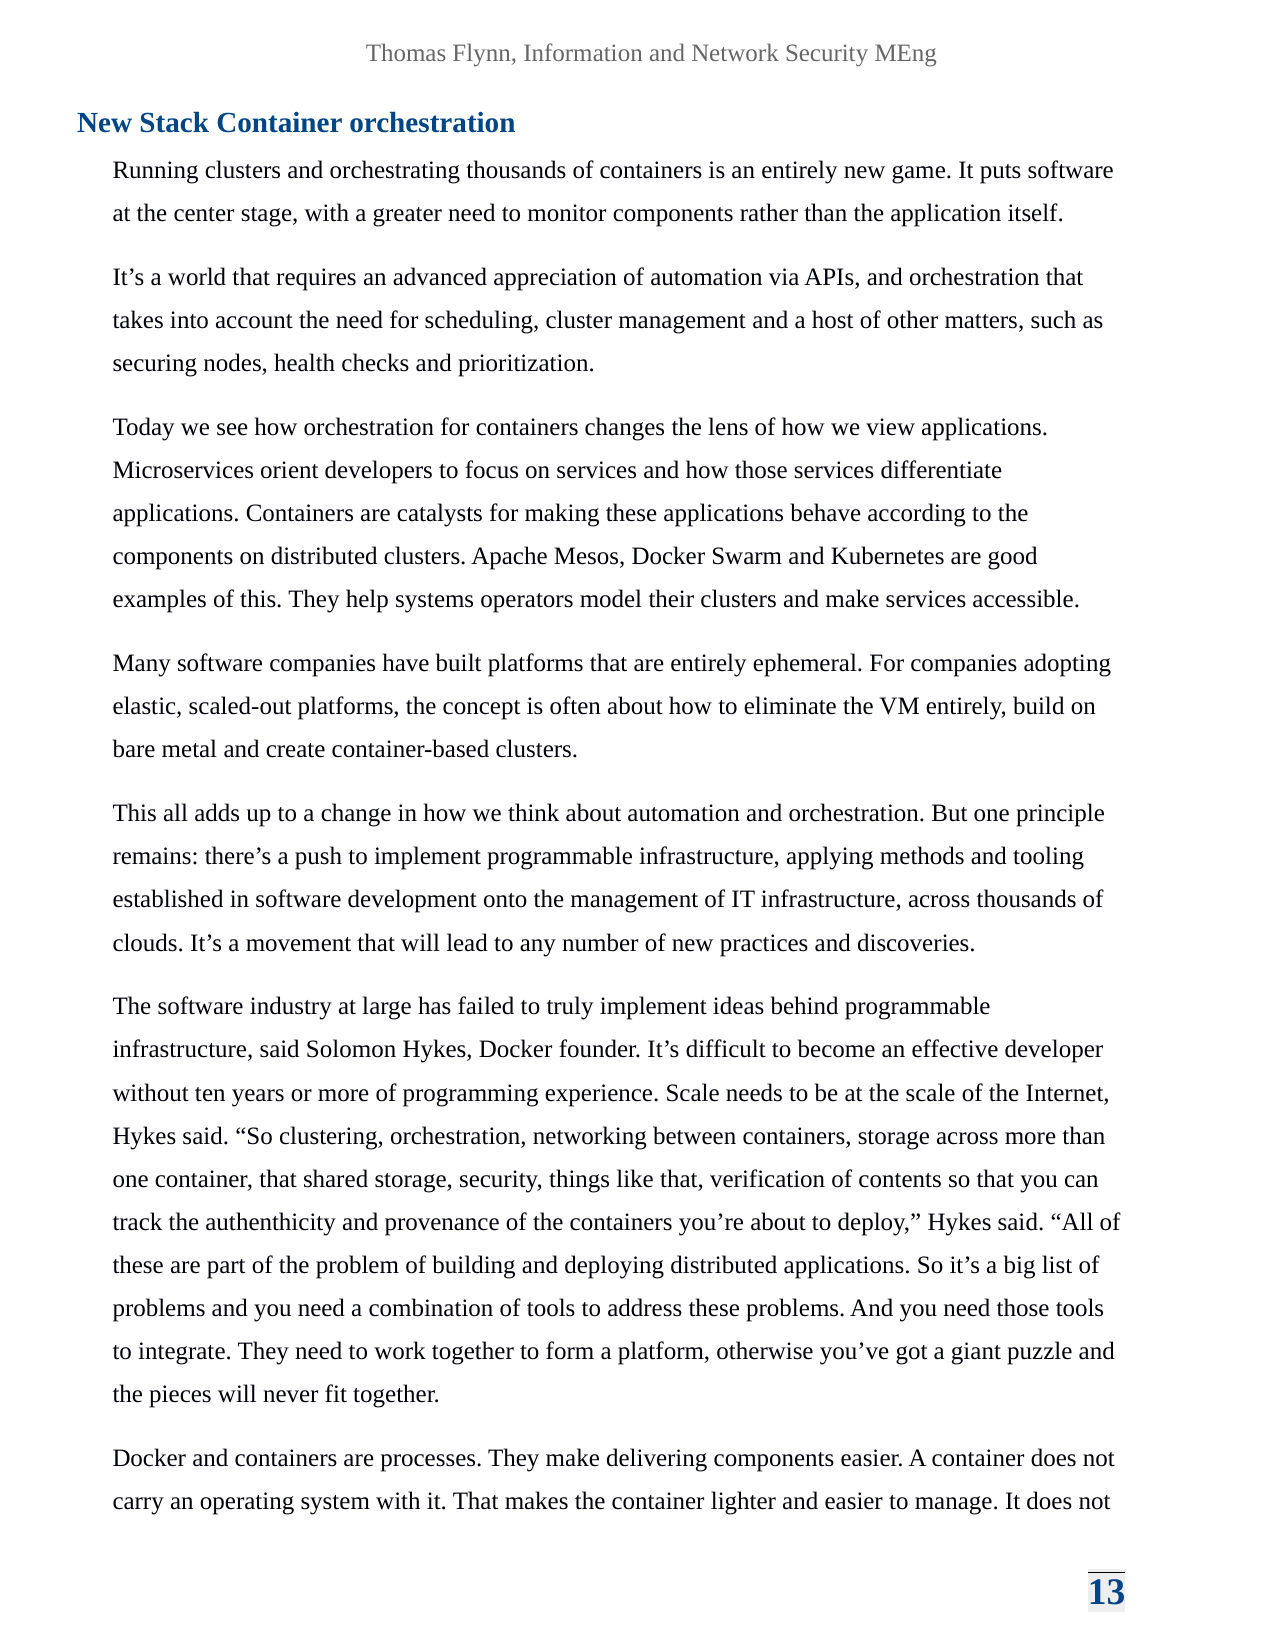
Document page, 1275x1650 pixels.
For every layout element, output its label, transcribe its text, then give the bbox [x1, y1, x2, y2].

subtitle New Stack Container orchestration [74, 105, 1125, 138]
text Running clusters and orchestrating thousands of containers is an entirely new game. It puts software at the center stage, with a greater need to monitor components rather than the application itself. [112, 155, 1125, 227]
text Docker and containers are processes. They make delivering components easier. A container does not carry an operating system with it. That makes the container lighter and easier to manage. It does not [112, 1443, 1125, 1515]
text The software industry at large has failed to truly implement ideas behind programmable infrastructure, said Solomon Hykes, Docker founder. It’s difficult to become an effective developer without ten years or more of programming experience. Scale needs to be at the scale of the Internet, Hykes said. “So clustering, orchestration, networking between containers, storage across more than one container, that shared storage, security, things like that, verification of contents so that you can track the authenthicity and provenance of the containers you’re about to deploy,” Hykes said. “All of these are part of the problem of building and deploying distributed applications. So it’s a big list of problems and you need a combination of tools to address these problems. And you need those tools to integrate. They need to work together to form a platform, otherwise you’ve got a giant puzzle and the pieces will never fit together. [112, 991, 1125, 1408]
text This all adds up to a change in how we think about automation and orchestration. But one principle remains: there’s a push to implement programmable infrastructure, applying methods and tooling established in software development onto the management of IT infrastructure, across thousands of clouds. It’s a movement that will lead to any number of new practices and discoveries. [112, 798, 1125, 956]
text It’s a world that requires an advanced appreciation of automation via APIs, and orchestration that takes into account the need for scheduling, cluster management and a host of other matters, such as securing nodes, health checks and prioritization. [112, 262, 1125, 377]
text Today we see how orchestration for containers changes the lens of how we view applications. Microservices orient developers to focus on services and how those services differentiate applications. Containers are catalysts for making these applications behave according to the components on distributed clusters. Apache Mesos, Docker Swarm and Kubernetes are good examples of this. They help systems operators model their clusters and make services accessible. [112, 412, 1125, 613]
text Many software companies have built platforms that are entirely ephemeral. For companies adopting elastic, scaled-out platforms, the concept is often about how to eliminate the VM entirely, build on bare metal and create container-based clusters. [112, 648, 1125, 763]
